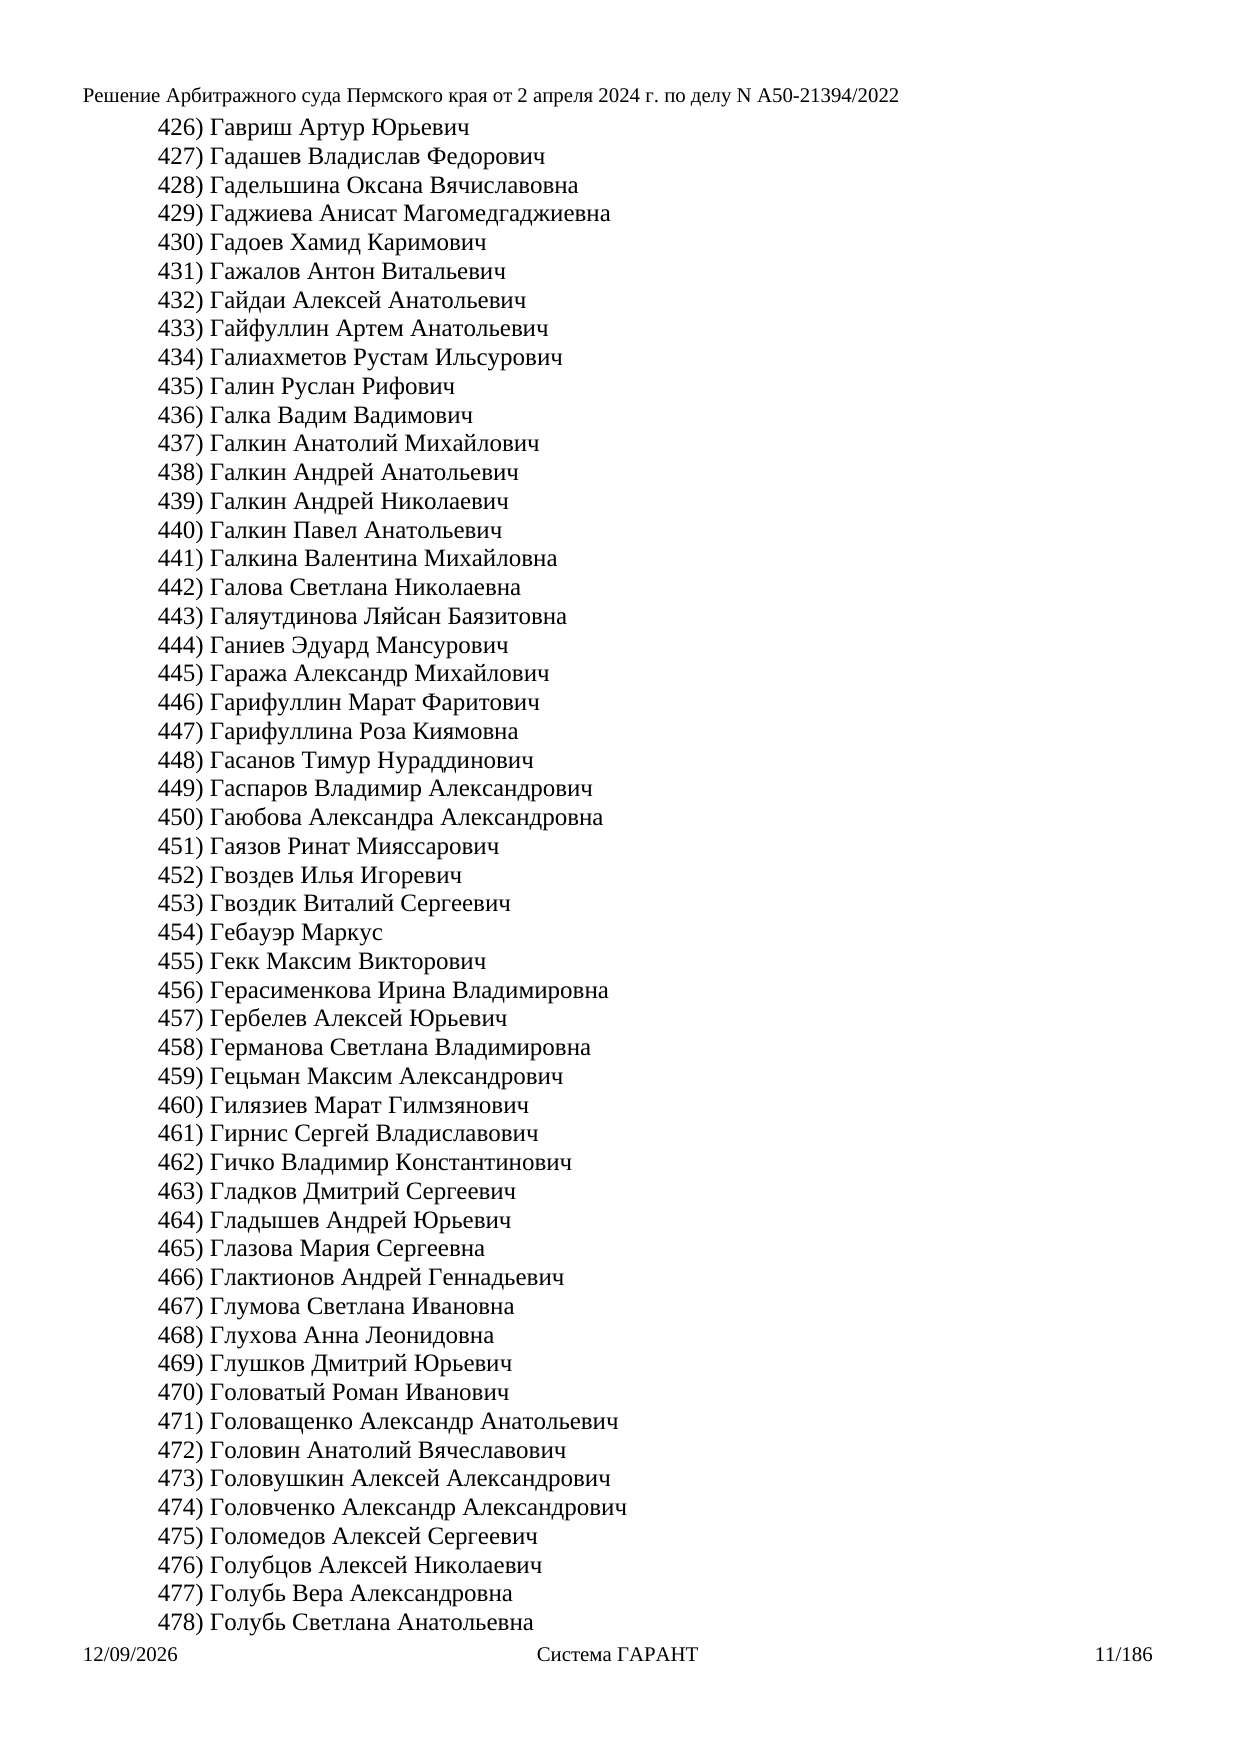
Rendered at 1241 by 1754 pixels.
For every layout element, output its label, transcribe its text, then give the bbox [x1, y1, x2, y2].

text 445) Гаража Александр Михайлович [83, 658, 1157, 687]
text 459) Гецьман Максим Александрович [83, 1061, 1157, 1090]
text 462) Гичко Владимир Константинович [83, 1147, 1157, 1176]
text 452) Гвоздев Илья Игоревич [83, 860, 1157, 888]
text 441) Галкина Валентина Михайловна [83, 543, 1157, 572]
text 470) Головатый Роман Иванович [83, 1377, 1157, 1406]
text 428) Гадельшина Оксана Вячиславовна [83, 170, 1157, 198]
text 472) Головин Анатолий Вячеславович [83, 1435, 1157, 1463]
text 453) Гвоздик Виталий Сергеевич [83, 888, 1157, 917]
text 471) Головащенко Александр Анатольевич [83, 1406, 1157, 1435]
text 438) Галкин Андрей Анатольевич [83, 457, 1157, 486]
text 477) Голубь Вера Александровна [83, 1578, 1157, 1607]
text 455) Гекк Максим Викторович [83, 946, 1157, 975]
text 431) Гажалов Антон Витальевич [83, 256, 1157, 285]
text 448) Гасанов Тимур Нураддинович [83, 745, 1157, 773]
text 427) Гадашев Владислав Федорович [83, 141, 1157, 170]
text 444) Ганиев Эдуард Мансурович [83, 630, 1157, 658]
text 436) Галка Вадим Вадимович [83, 400, 1157, 428]
text 433) Гайфуллин Артем Анатольевич [83, 313, 1157, 342]
text 430) Гадоев Хамид Каримович [83, 227, 1157, 256]
text 446) Гарифуллин Марат Фаритович [83, 687, 1157, 716]
text 437) Галкин Анатолий Михайлович [83, 428, 1157, 457]
text 429) Гаджиева Анисат Магомедгаджиевна [83, 198, 1157, 227]
text 457) Гербелев Алексей Юрьевич [83, 1003, 1157, 1032]
text 439) Галкин Андрей Николаевич [83, 486, 1157, 515]
text 468) Глухова Анна Леонидовна [83, 1320, 1157, 1348]
text 478) Голубь Светлана Анатольевна [83, 1607, 1157, 1636]
text 467) Глумова Светлана Ивановна [83, 1291, 1157, 1320]
text 474) Головченко Александр Александрович [83, 1492, 1157, 1521]
text 473) Головушкин Алексей Александрович [83, 1463, 1157, 1492]
text 476) Голубцов Алексей Николаевич [83, 1550, 1157, 1578]
text 458) Германова Светлана Владимировна [83, 1032, 1157, 1061]
text 450) Гаюбова Александра Александровна [83, 802, 1157, 831]
text 469) Глушков Дмитрий Юрьевич [83, 1348, 1157, 1377]
text 435) Галин Руслан Рифович [83, 371, 1157, 400]
text 466) Глактионов Андрей Геннадьевич [83, 1262, 1157, 1291]
text 449) Гаспаров Владимир Александрович [83, 773, 1157, 802]
text 461) Гирнис Сергей Владиславович [83, 1118, 1157, 1147]
text 475) Голомедов Алексей Сергеевич [83, 1521, 1157, 1550]
text 463) Гладков Дмитрий Сергеевич [83, 1176, 1157, 1205]
text 447) Гарифуллина Роза Киямовна [83, 716, 1157, 745]
text 442) Галова Светлана Николаевна [83, 572, 1157, 601]
text 460) Гилязиев Марат Гилмзянович [83, 1090, 1157, 1118]
text 465) Глазова Мария Сергеевна [83, 1233, 1157, 1262]
text 454) Гебауэр Маркус [83, 917, 1157, 946]
text 464) Гладышев Андрей Юрьевич [83, 1205, 1157, 1233]
text 456) Герасименкова Ирина Владимировна [83, 975, 1157, 1003]
text 434) Галиахметов Рустам Ильсурович [83, 342, 1157, 371]
text 426) Гавриш Артур Юрьевич [83, 112, 1157, 141]
text 443) Галяутдинова Ляйсан Баязитовна [83, 601, 1157, 630]
text 432) Гайдаи Алексей Анатольевич [83, 285, 1157, 313]
text 440) Галкин Павел Анатольевич [83, 515, 1157, 543]
text 451) Гаязов Ринат Мияссарович [83, 831, 1157, 860]
